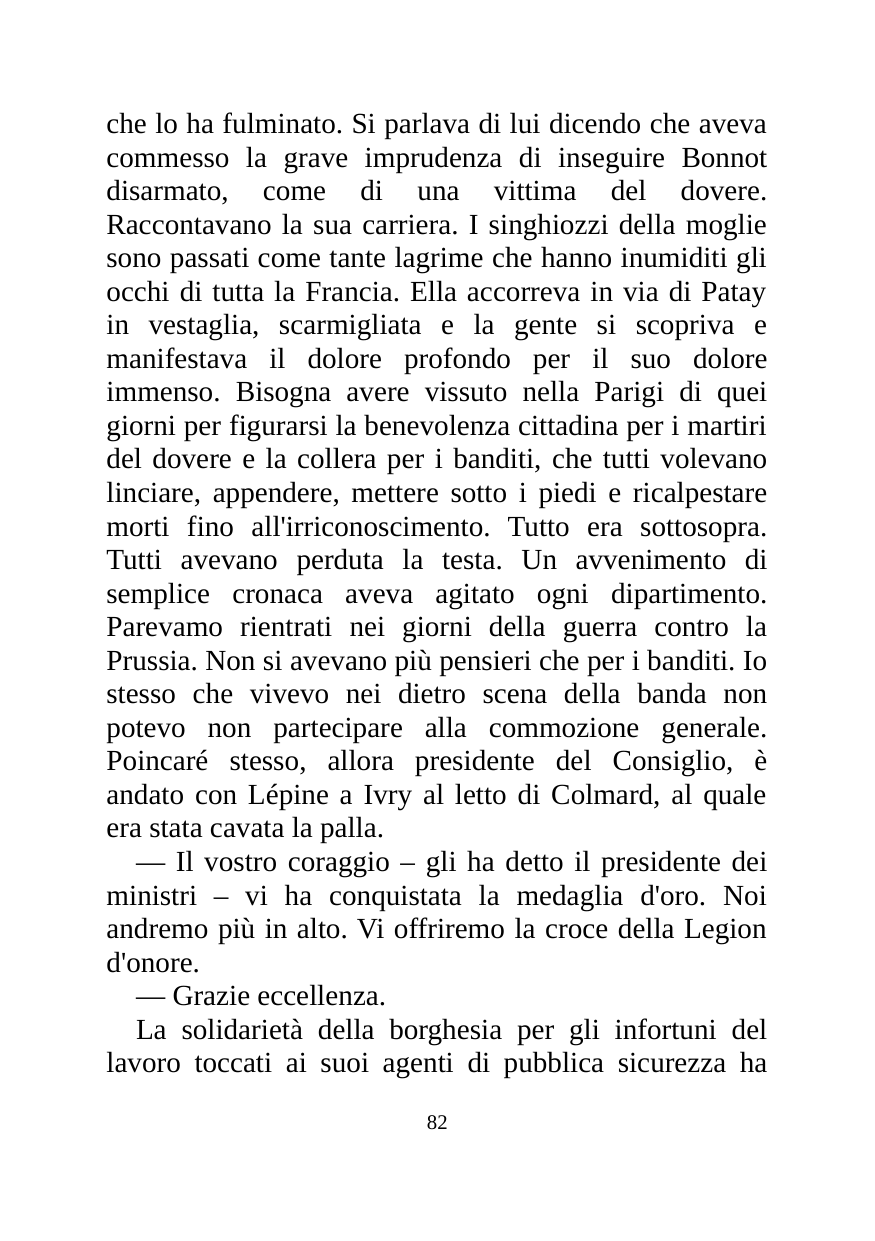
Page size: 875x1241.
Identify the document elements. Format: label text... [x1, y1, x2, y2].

text che lo ha fulminato. Si parlava di lui dicendo che aveva commesso la grave imprudenza di inseguire Bonnot disarmato, come di una vittima del dovere. Raccontavano la sua carriera. I singhiozzi della moglie sono passati come tante lagrime che hanno inumiditi gli occhi di tutta la Francia. Ella accorreva in via di Patay in vestaglia, scarmigliata e la gente si scopriva e manifestava il dolore profondo per il suo dolore immenso. Bisogna avere vissuto nella Parigi di quei giorni per figurarsi la benevolenza cittadina per i martiri del dovere e la collera per i banditi, che tutti volevano linciare, appendere, mettere sotto i piedi e ricalpestare morti fino all'irriconoscimento. Tutto era sottosopra. Tutti avevano perduta la testa. Un avvenimento di semplice cronaca aveva agitato ogni dipartimento. Parevamo rientrati nei giorni della guerra contro la Prussia. Non si avevano più pensieri che per i banditi. Io stesso che vivevo nei dietro scena della banda non potevo non partecipare alla commozione generale. Poincaré stesso, allora presidente del Consiglio, è andato con Lépine a Ivry al letto di Colmard, al quale era stata cavata la palla. [106, 106, 768, 844]
text La solidarietà della borghesia per gli infortuni del lavoro toccati ai suoi agenti di pubblica sicurezza ha [106, 1012, 768, 1079]
text — Grazie eccellenza. [106, 978, 768, 1012]
text — Il vostro coraggio – gli ha detto il presidente dei ministri – vi ha conquistata la medaglia d'oro. Noi andremo più in alto. Vi offriremo la croce della Legion d'onore. [106, 844, 768, 978]
